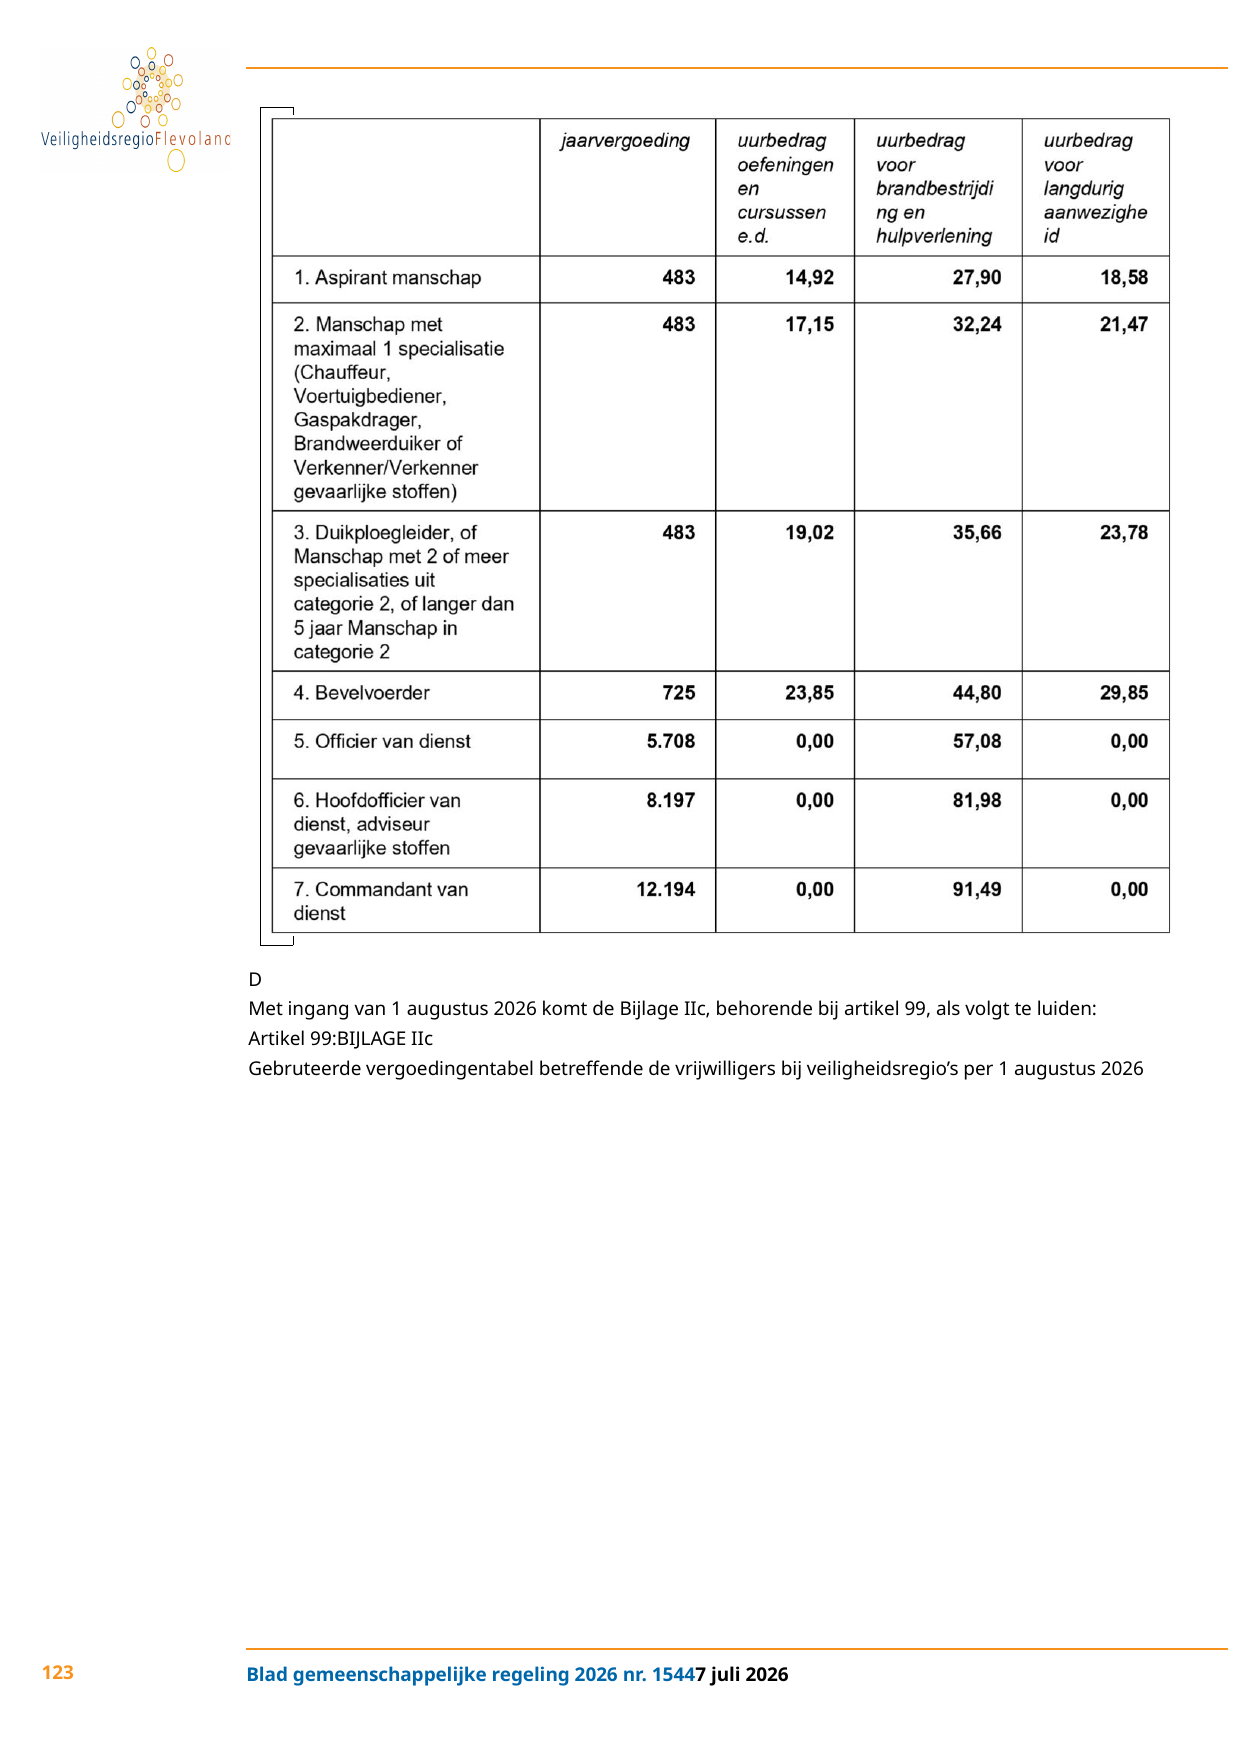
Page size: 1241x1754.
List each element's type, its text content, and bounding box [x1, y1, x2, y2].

text Met ingang van 1 augustus 2026 komt de Bijlage IIc, behorende bij artikel 99, als volgt te luiden: [248, 996, 1152, 1021]
text Artikel 99:BIJLAGE IIc [248, 1025, 1152, 1051]
picture [268, 115, 1173, 936]
picture [41, 47, 231, 172]
text D [248, 966, 1152, 992]
text Gebruteerde vergoedingentabel betreffende de vrijwilligers bij veiligheidsregio’s per 1 augustus 2026 [248, 1055, 1152, 1080]
